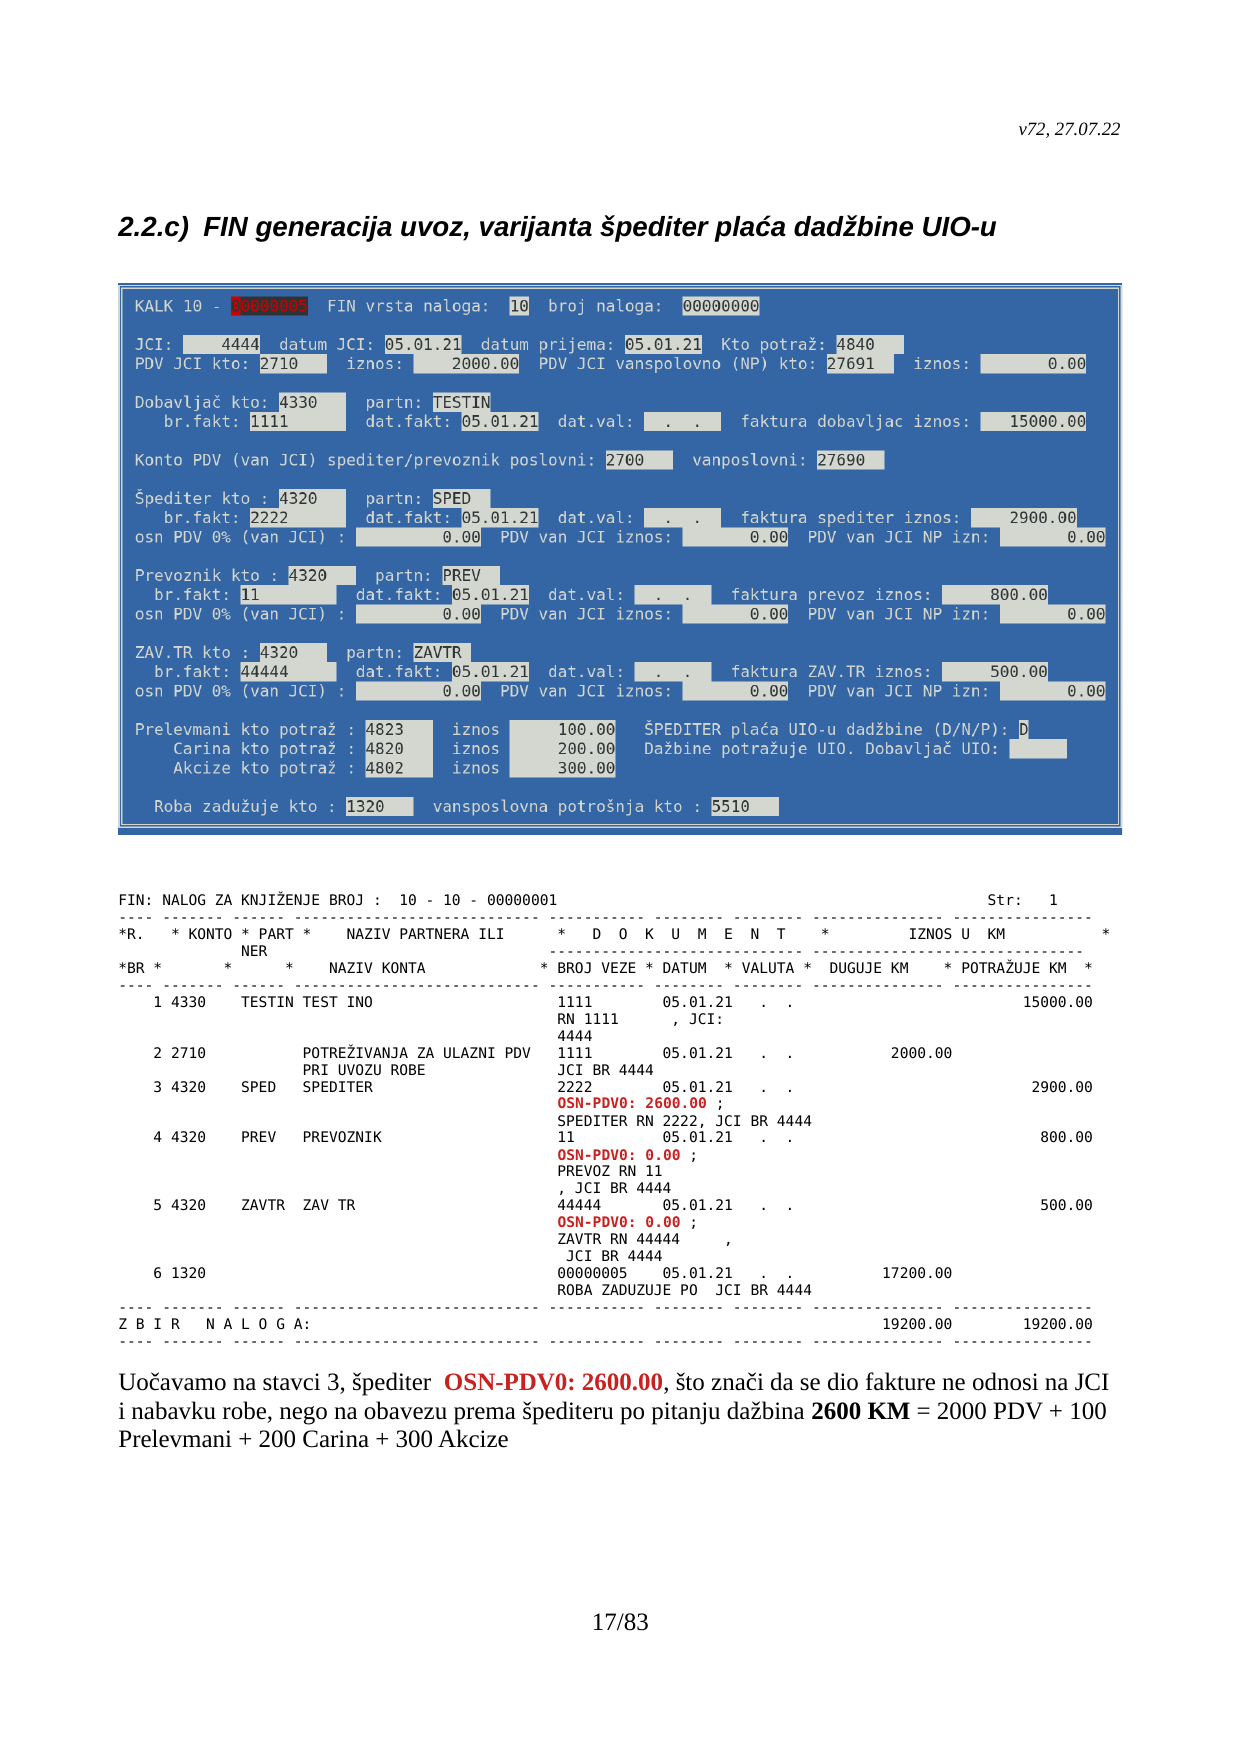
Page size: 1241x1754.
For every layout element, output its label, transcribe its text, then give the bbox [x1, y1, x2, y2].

picture [118, 283, 1123, 835]
text ---- ------- ------ ---------------------------- ----------- -------- -------- --------------- ---------------- [118, 1299, 1122, 1316]
text ---- ------- ------ ---------------------------- ----------- -------- -------- --------------- ---------------- [118, 977, 1122, 993]
text OSN-PDV0: 0.00 ; [118, 1214, 1122, 1231]
text 4 4320 PREV PREVOZNIK 11 05.01.21 . . 800.00 [118, 1129, 1122, 1146]
text FIN: NALOG ZA KNJIŽENJE BROJ : 10 - 10 - 00000001 Str: 1 [118, 892, 1122, 909]
text ZAVTR RN 44444 , [118, 1231, 1122, 1248]
text 4444 [118, 1027, 1122, 1044]
text OSN-PDV0: 0.00 ; [118, 1146, 1122, 1163]
text 2 2710 POTREŽIVANJA ZA ULAZNI PDV 1111 05.01.21 . . 2000.00 [118, 1044, 1122, 1061]
text , JCI BR 4444 [118, 1180, 1122, 1197]
text ---- ------- ------ ---------------------------- ----------- -------- -------- --------------- ---------------- [118, 909, 1122, 926]
subtitle FIN generacija uvoz, varijanta špediter plaća dadžbine UIO-u [118, 210, 1122, 242]
text 3 4320 SPED SPEDITER 2222 05.01.21 . . 2900.00 [118, 1078, 1122, 1095]
text 6 1320 00000005 05.01.21 . . 17200.00 [118, 1265, 1122, 1282]
text PREVOZ RN 11 [118, 1163, 1122, 1180]
text JCI BR 4444 [118, 1248, 1122, 1265]
text 5 4320 ZAVTR ZAV TR 44444 05.01.21 . . 500.00 [118, 1197, 1122, 1214]
text *R. * KONTO * PART * NAZIV PARTNERA ILI * D O K U M E N T * IZNOS U KM * [118, 926, 1122, 943]
text 1 4330 TESTIN TEST INO 1111 05.01.21 . . 15000.00 [118, 993, 1122, 1011]
text *BR * * * NAZIV KONTA * BROJ VEZE * DATUM * VALUTA * DUGUJE KM * POTRAŽUJE KM * [118, 959, 1122, 977]
text SPEDITER RN 2222, JCI BR 4444 [118, 1112, 1122, 1129]
text PRI UVOZU ROBE JCI BR 4444 [118, 1061, 1122, 1078]
text NER ----------------------------- ------------------------------- [118, 943, 1122, 959]
text OSN-PDV0: 2600.00 ; [118, 1095, 1122, 1112]
text ROBA ZADUZUJE PO JCI BR 4444 [118, 1282, 1122, 1299]
text Uočavamo na stavci 3, špediter OSN-PDV0: 2600.00, što znači da se dio fakture ne odnosi na JCI i nabavku robe, nego na obavezu prema špediteru po pitanju dažbina 2600 KM = 2000 PDV + 100 Prelevmani + 200 Carina + 300 Akcize [118, 1367, 1122, 1453]
text Z B I R N A L O G A: 19200.00 19200.00 [118, 1316, 1122, 1333]
text ---- ------- ------ ---------------------------- ----------- -------- -------- --------------- ---------------- [118, 1333, 1122, 1350]
text RN 1111 , JCI: [118, 1011, 1122, 1027]
